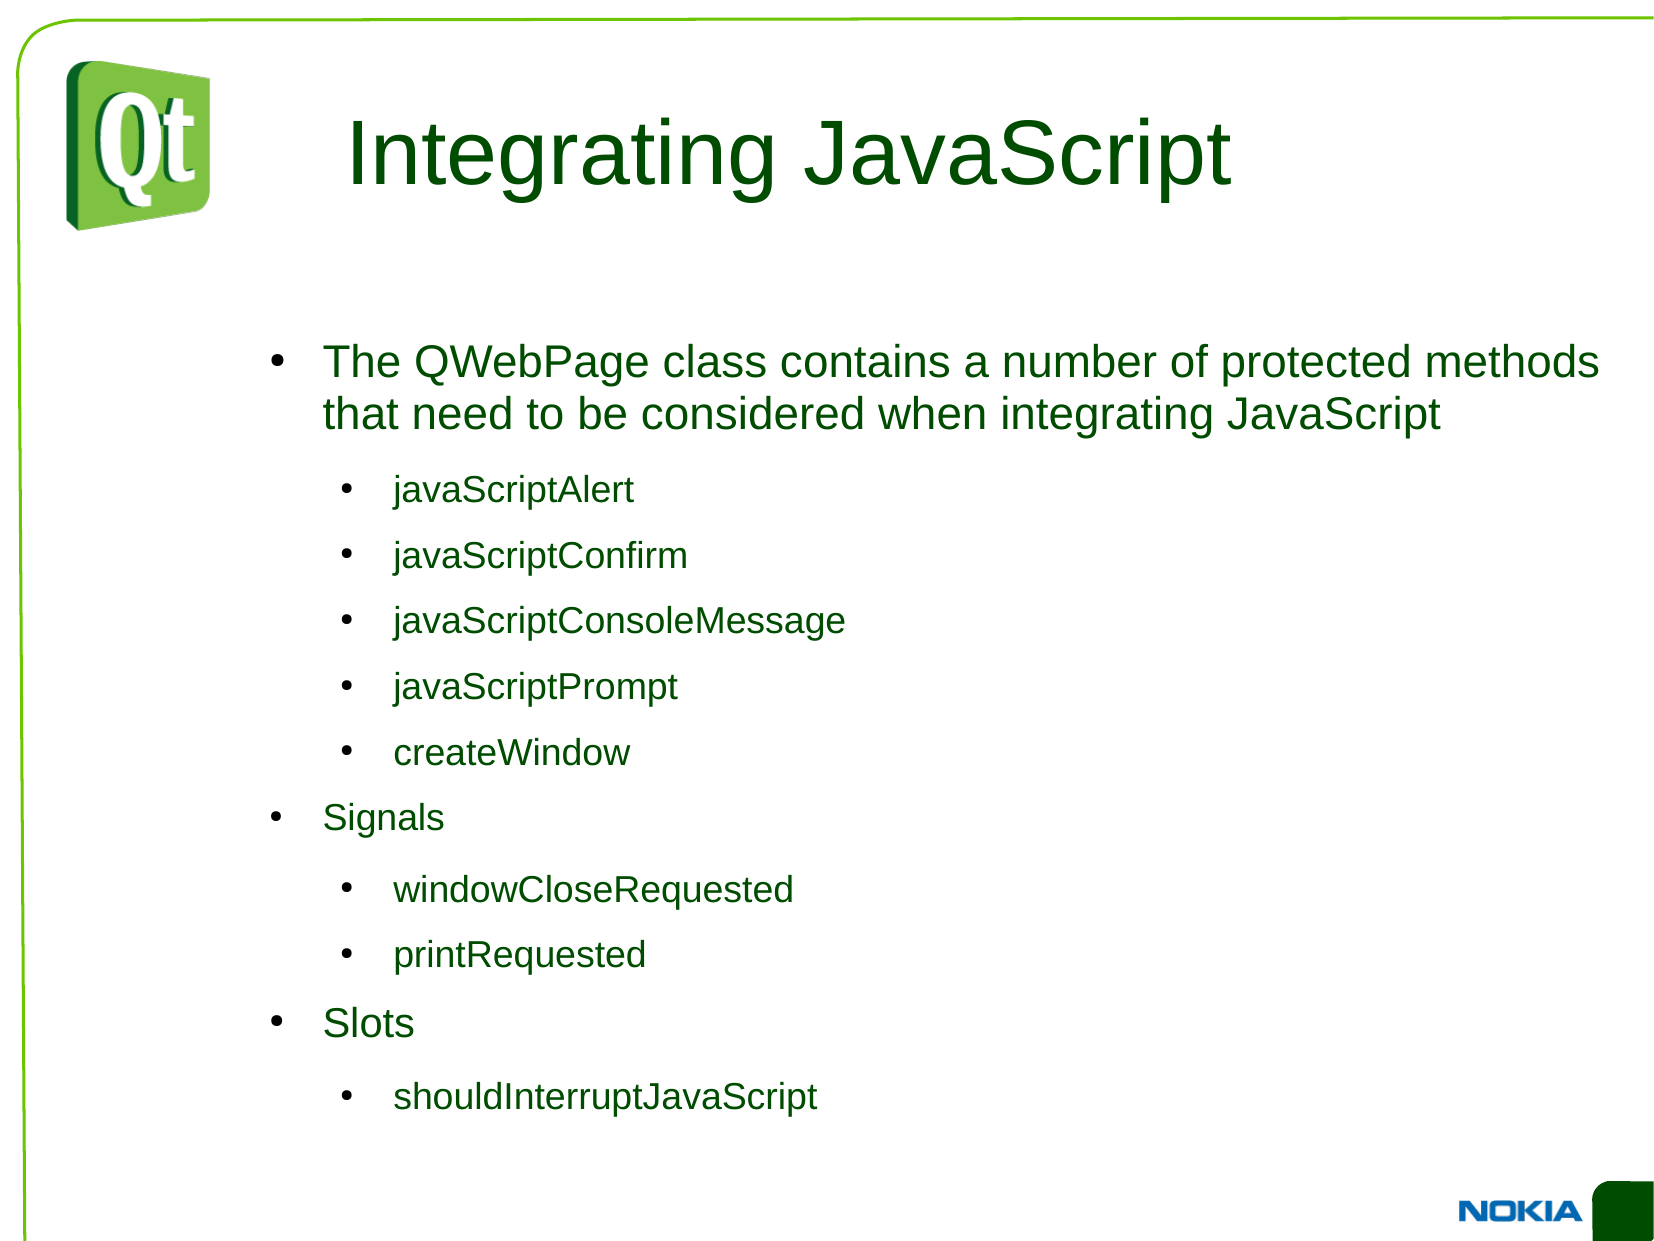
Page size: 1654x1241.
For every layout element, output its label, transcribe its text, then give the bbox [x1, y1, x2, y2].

title Integrating JavaScript [251, 56, 1327, 250]
list The QWebPage class contains a number of protected methods that need to be considered when integrating JavaScript javaScriptAlert javaScriptConfirm javaScriptConsoleMessage javaScriptPrompt createWindow Signals windowCloseRequested printRequested Slots shouldInterruptJavaScript [251, 336, 1625, 1141]
picture [1459, 1200, 1583, 1222]
picture [66, 61, 210, 231]
